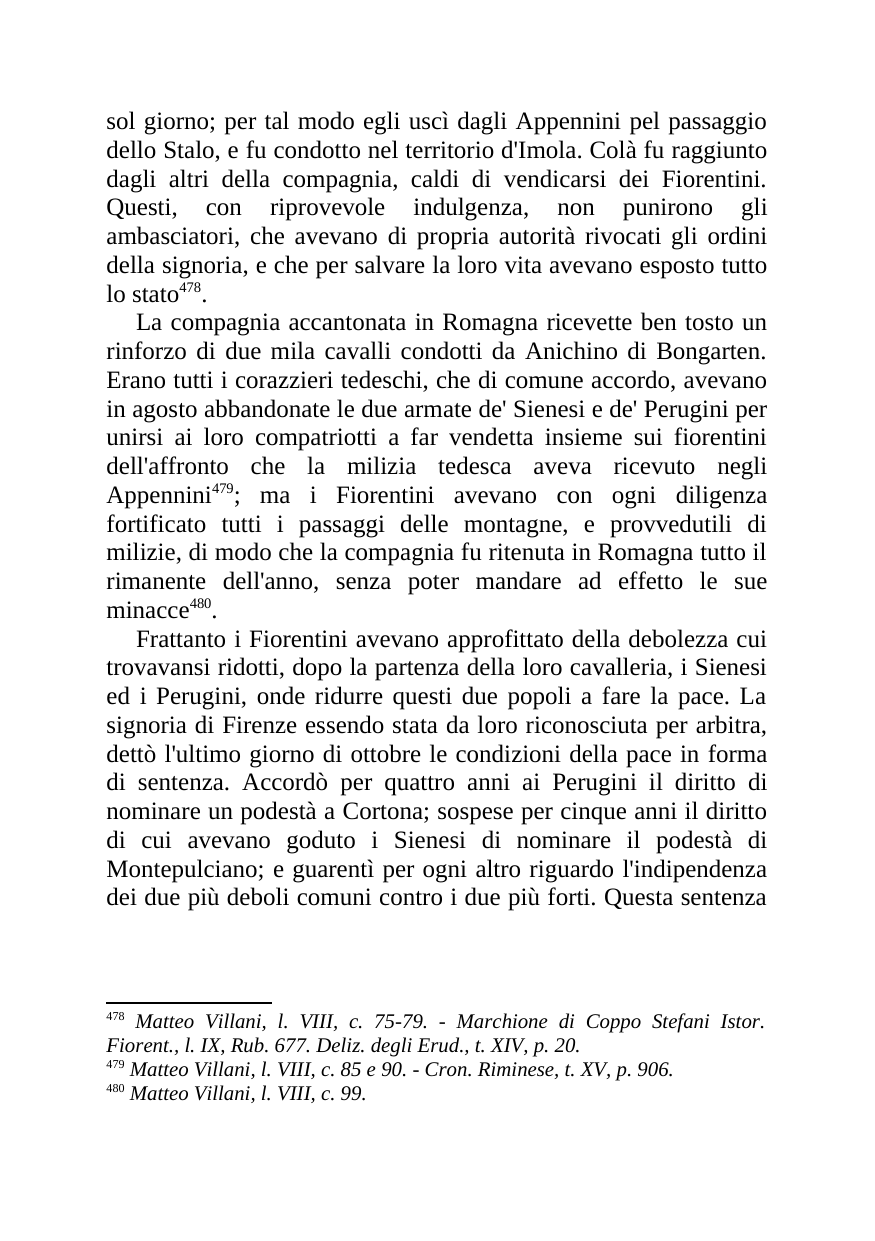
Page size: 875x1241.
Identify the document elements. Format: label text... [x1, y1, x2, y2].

text Frattanto i Fiorentini avevano approfittato della debolezza cui trovavansi ridotti, dopo la partenza della loro cavalleria, i Sienesi ed i Perugini, onde ridurre questi due popoli a fare la pace. La signoria di Firenze essendo stata da loro riconosciuta per arbitra, dettò l'ultimo giorno di ottobre le condizioni della pace in forma di sentenza. Accordò per quattro anni ai Perugini il diritto di nominare un podestà a Cortona; sospese per cinque anni il diritto di cui avevano goduto i Sienesi di nominare il podestà di Montepulciano; e guarentì per ogni altro riguardo l'indipendenza dei due più deboli comuni contro i due più forti. Questa sentenza [106, 624, 768, 911]
text sol giorno; per tal modo egli uscì dagli Appennini pel passaggio dello Stalo, e fu condotto nel territorio d'Imola. Colà fu raggiunto dagli altri della compagnia, caldi di vendicarsi dei Fiorentini. Questi, con riprovevole indulgenza, non punirono gli ambasciatori, che avevano di propria autorità rivocati gli ordini della signoria, e che per salvare la loro vita avevano esposto tutto lo stato. [106, 106, 768, 307]
text Matteo Villani, l. VIII, c. 85 e 90. - Cron. Riminese, t. XV, p. 906. [106, 1057, 768, 1081]
text Matteo Villani, l. VIII, c. 99. [106, 1081, 768, 1105]
text Matteo Villani, l. VIII, c. 75-79. - Marchione di Coppo Stefani Istor. Fiorent., l. IX, Rub. 677. Deliz. degli Erud., t. XIV, p. 20. [106, 1009, 768, 1057]
text La compagnia accantonata in Romagna ricevette ben tosto un rinforzo di due mila cavalli condotti da Anichino di Bongarten. Erano tutti i corazzieri tedeschi, che di comune accordo, avevano in agosto abbandonate le due armate de' Sienesi e de' Perugini per unirsi ai loro compatriotti a far vendetta insieme sui fiorentini dell'affronto che la milizia tedesca aveva ricevuto negli Appennini; ma i Fiorentini avevano con ogni diligenza fortificato tutti i passaggi delle montagne, e provvedutili di milizie, di modo che la compagnia fu ritenuta in Romagna tutto il rimanente dell'anno, senza poter mandare ad effetto le sue minacce. [106, 307, 768, 624]
